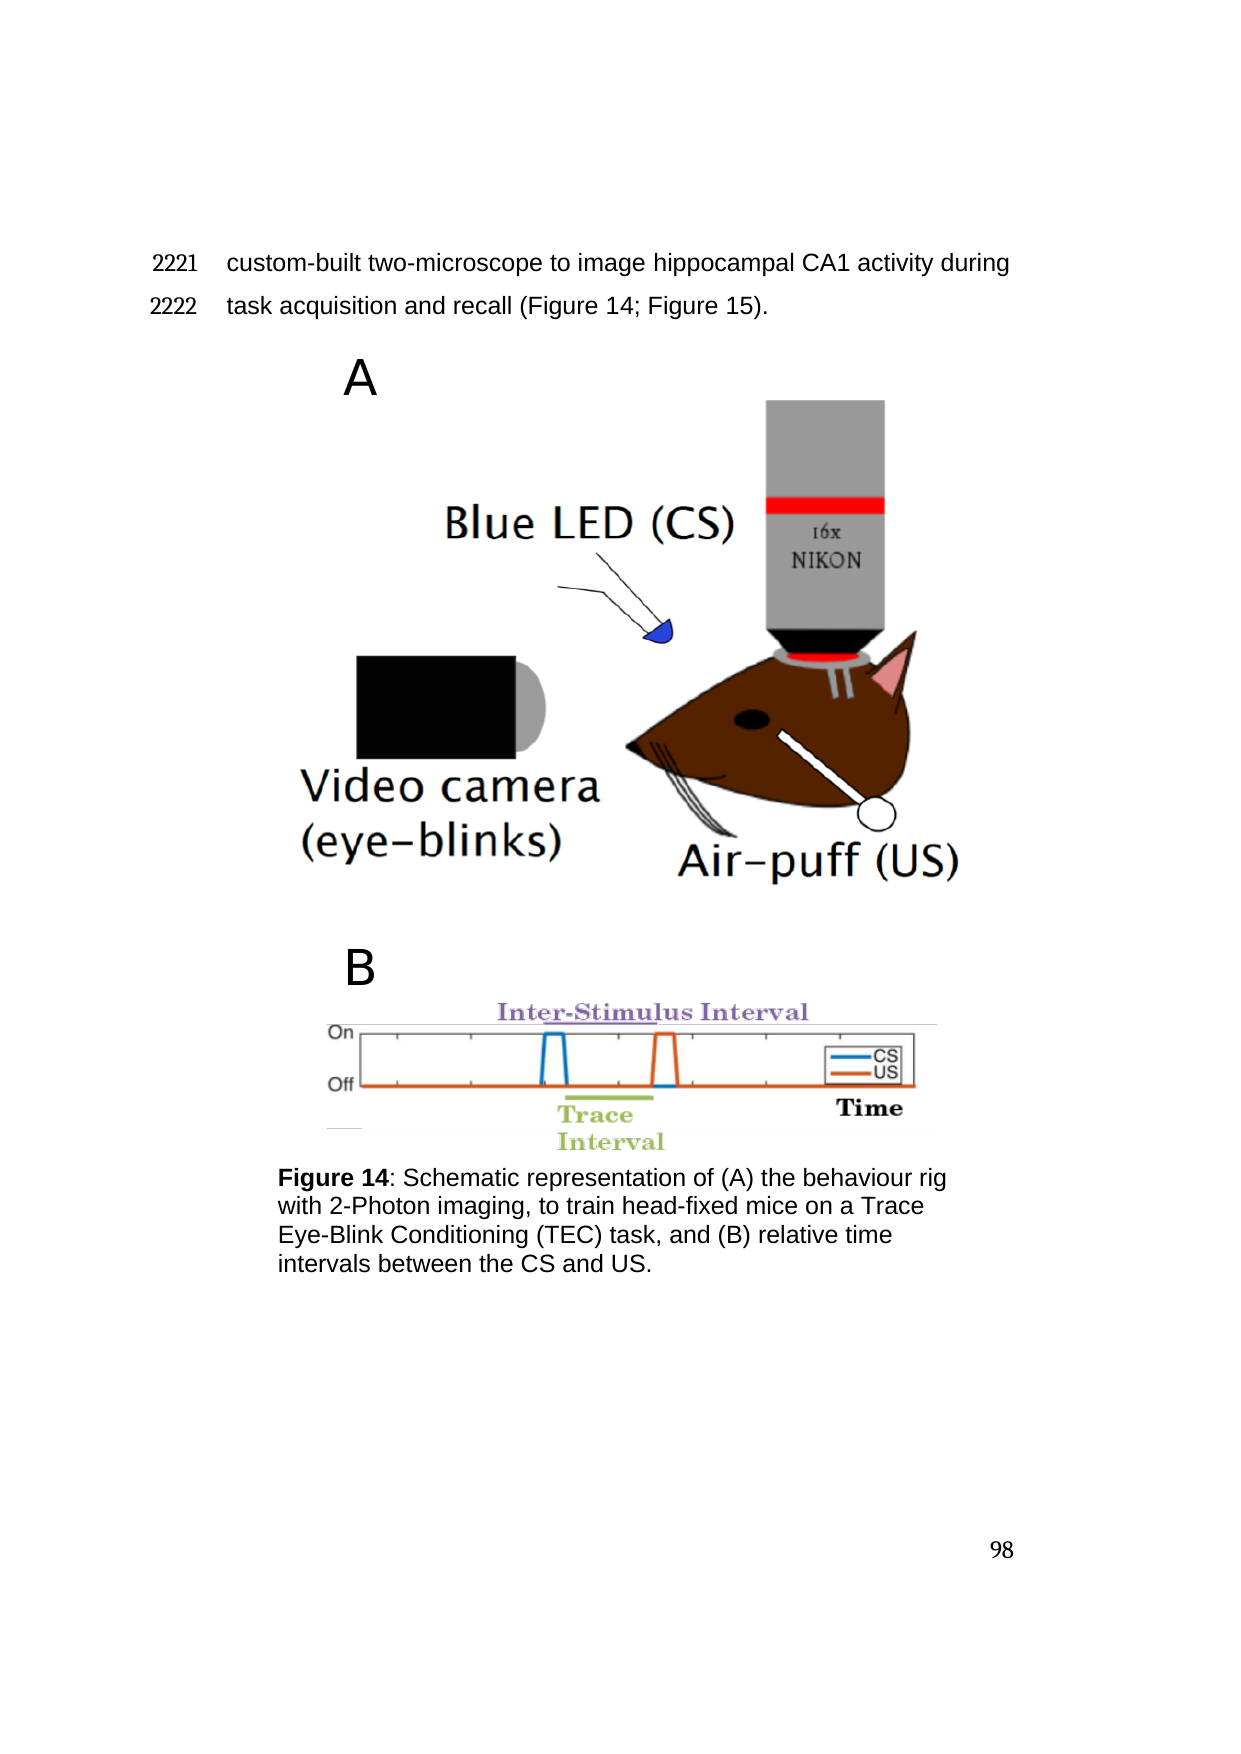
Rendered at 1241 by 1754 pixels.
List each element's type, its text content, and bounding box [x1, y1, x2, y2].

text Figure 14: Schematic representation of (A) the behaviour rig with 2-Photon imaging, to train head-fixed mice on a Trace Eye-Blink Conditioning (TEC) task, and (B) relative time intervals between the CS and US. [278, 1150, 963, 1277]
text custom-built two-microscope to image hippocampal CA1 activity during task acquisition and recall (Figure 14; Figure 15). [226, 248, 1014, 319]
